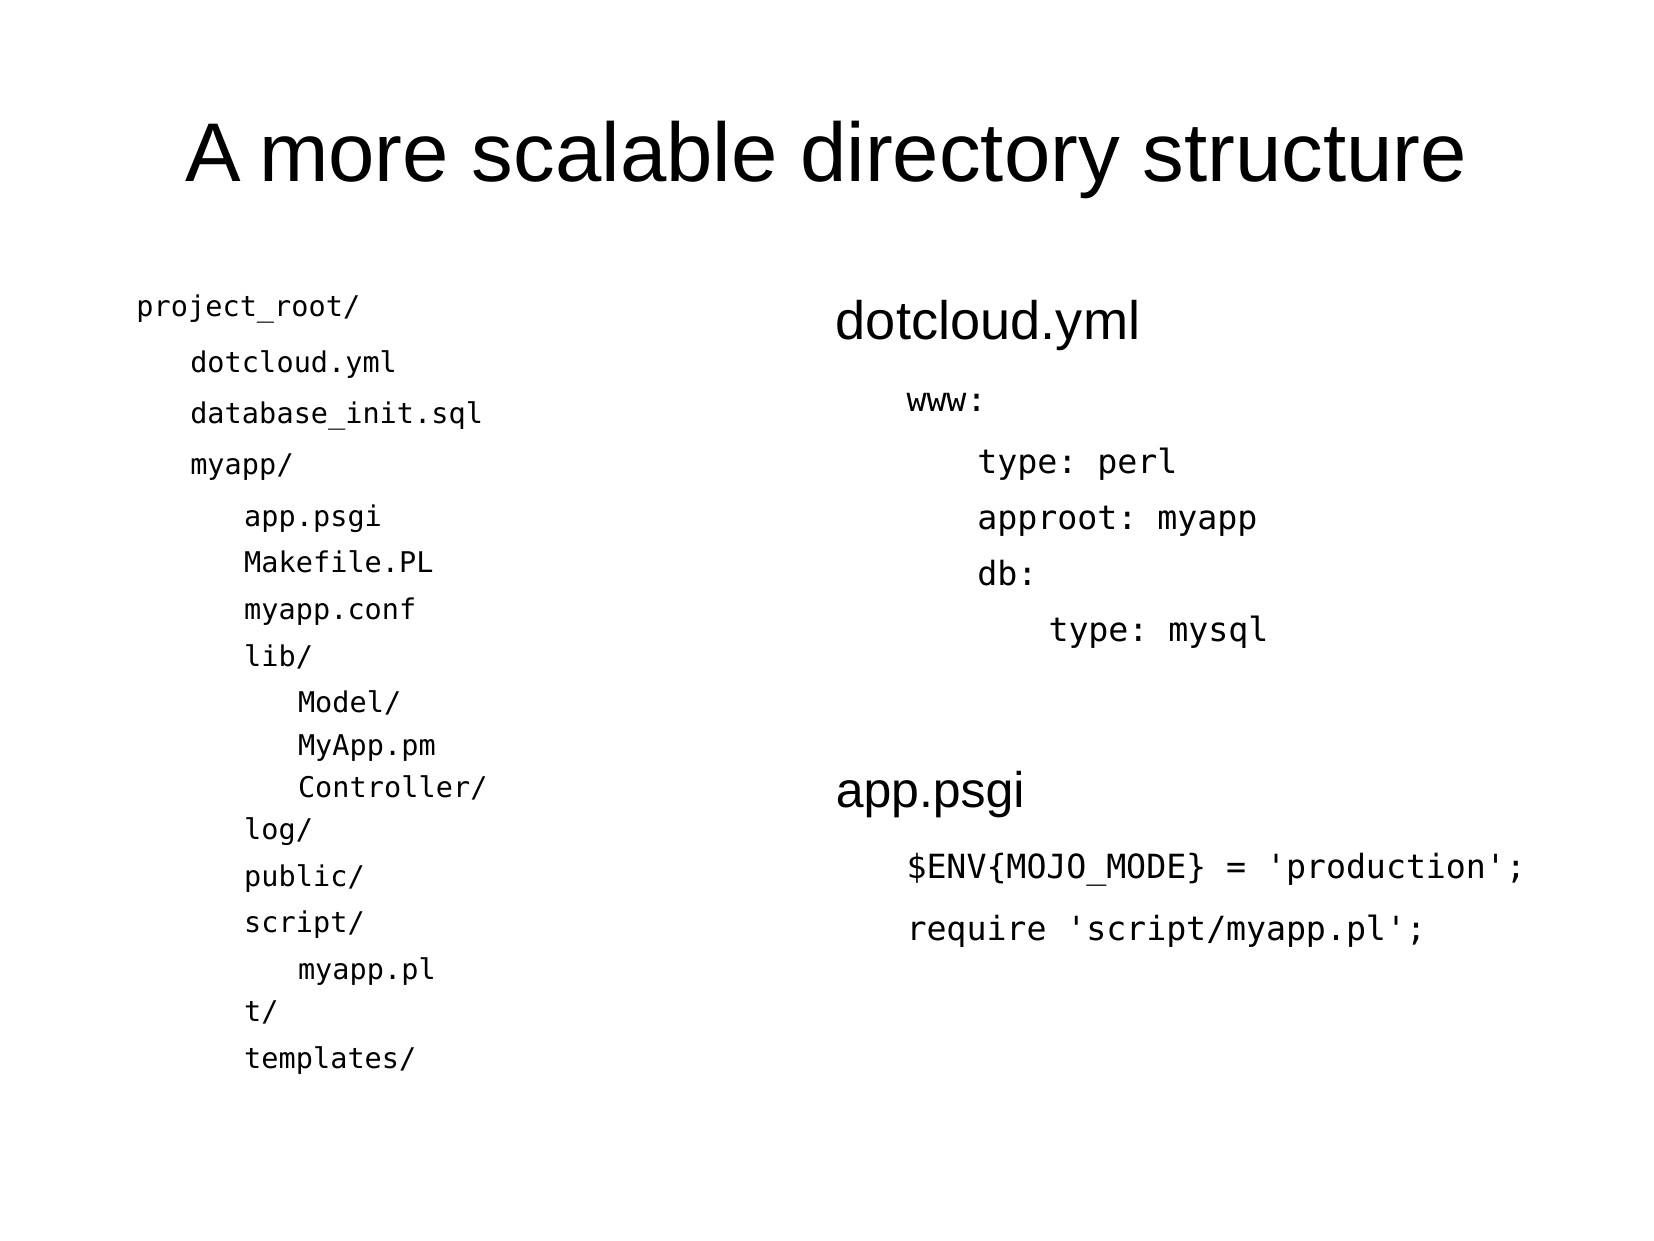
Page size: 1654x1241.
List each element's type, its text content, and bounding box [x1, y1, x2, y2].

list dotcloud.yml www: type: perl approot: myapp db: type: mysql app.psgi $ENV{MOJO_MODE} = 'production'; require 'script/myapp.pl'; [765, 290, 1539, 1010]
title A more scalable directory structure [82, 49, 1571, 257]
list project_root/ dotcloud.yml database_init.sql myapp/ app.psgi Makefile.PL myapp.conf lib/ Model/ MyApp.pm Controller/ log/ public/ script/ myapp.pl t/ templates/ [82, 290, 793, 1081]
